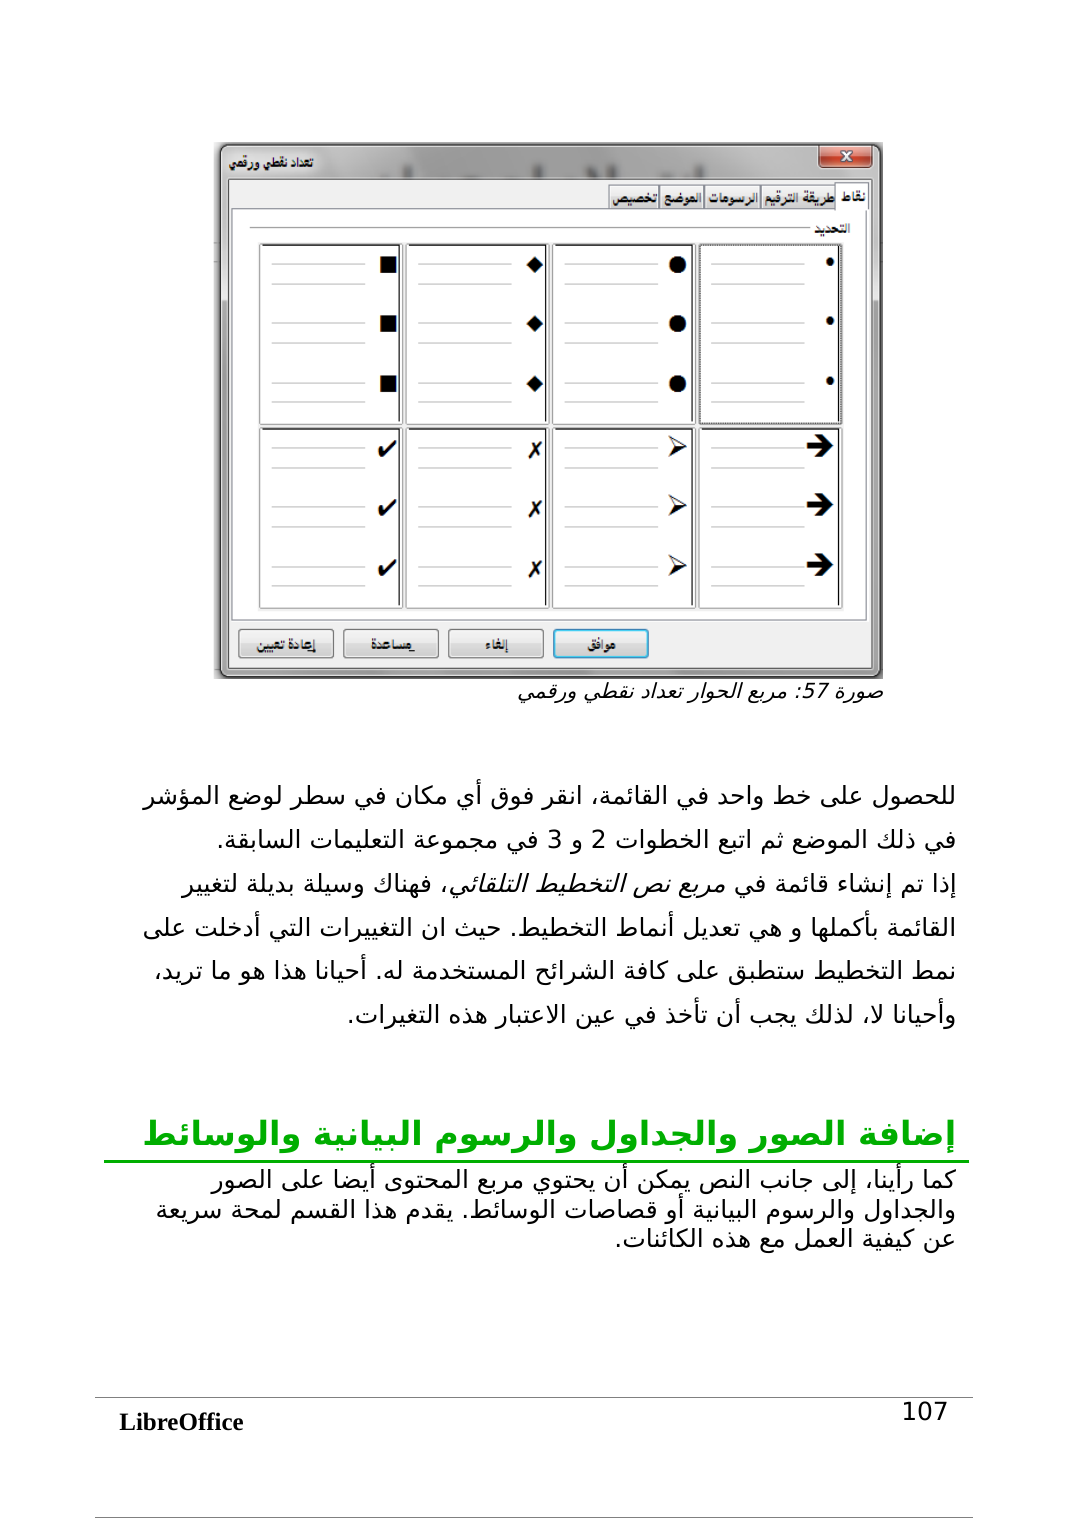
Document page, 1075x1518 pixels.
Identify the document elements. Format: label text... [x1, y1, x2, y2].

text كما رأينا، إلى جانب النص يمكن أن يحتوي مربع المحتوى أيضا على الصور والجداول والرسوم البيانية أو قصاصات الوسائط. يقدم هذا القسم لمحة سريعة عن كيفية العمل مع هذه الكائنات. [118, 1166, 957, 1253]
text للحصول على خط واحد في القائمة، انقر فوق أي مكان في سطر لوضع المؤشر في ذلك الموضع ثم اتبع الخطوات 2 و 3 في مجموعة التعليمات السابقة. [118, 781, 957, 854]
text إذا تم إنشاء قائمة في مربع نص التخطيط التلقائي، فهناك وسيلة بديلة لتغيير القائمة بأكملها و هي تعديل أنماط التخطيط. حيث ان التغييرات التي أدخلت على نمط التخطيط ستطبق على كافة الشرائح المستخدمة له. أحيانا هذا هو ما تريد، وأحيانا لا، لذلك يجب أن تأخذ في عين الاعتبار هذه التغيرات. [118, 869, 957, 1029]
subtitle إضافة الصور والجداول والرسوم البيانية والوسائط [118, 1114, 957, 1153]
text صورة 57: مربع الحوار تعداد نقطي ورقمي [214, 679, 883, 703]
